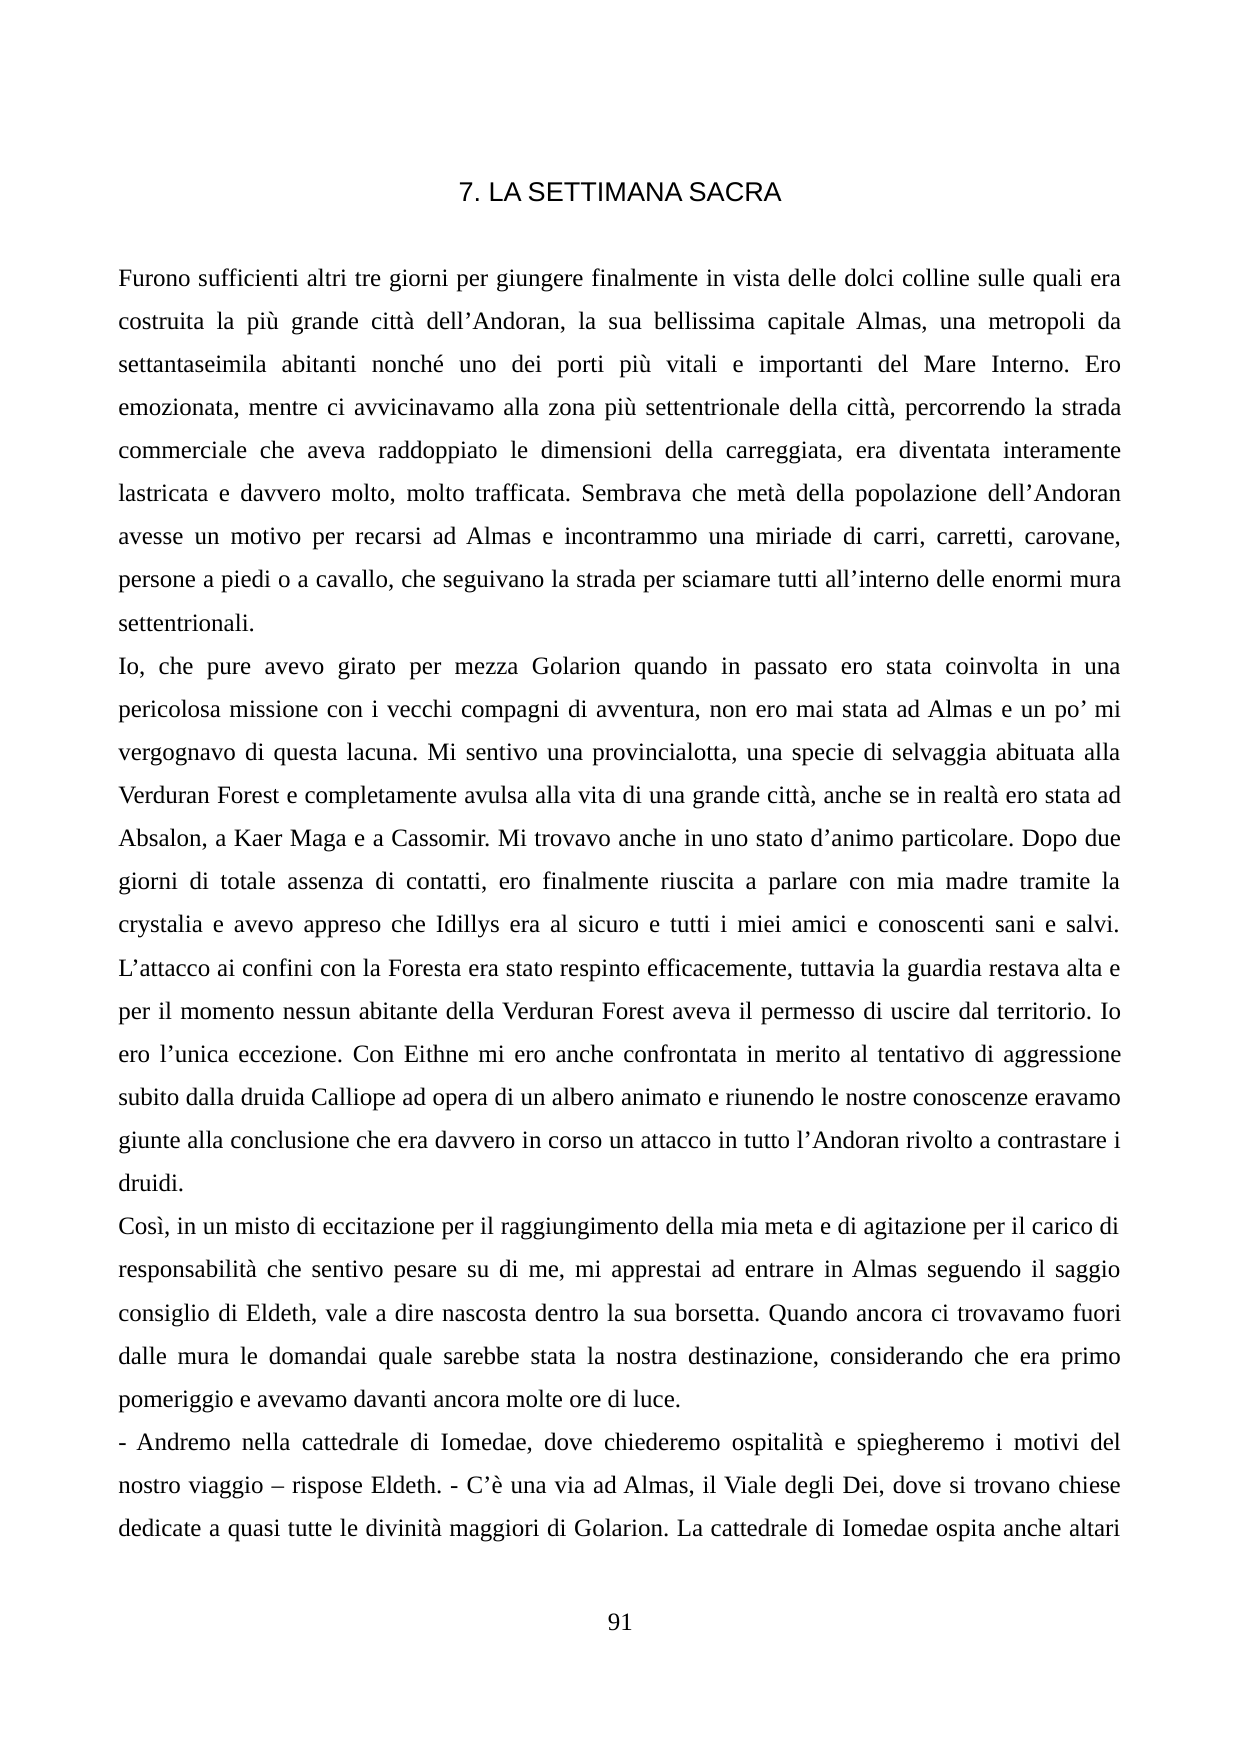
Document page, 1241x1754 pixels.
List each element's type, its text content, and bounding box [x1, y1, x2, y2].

text Così, in un misto di eccitazione per il raggiungimento della mia meta e di agitazione per il carico di responsabilità che sentivo pesare su di me, mi apprestai ad entrare in Almas seguendo il saggio consiglio di Eldeth, vale a dire nascosta dentro la sua borsetta. Quando ancora ci trovavamo fuori dalle mura le domandai quale sarebbe stata la nostra destinazione, considerando che era primo pomeriggio e avevamo davanti ancora molte ore di luce. [118, 1211, 1122, 1413]
text Furono sufficienti altri tre giorni per giungere finalmente in vista delle dolci colline sulle quali era costruita la più grande città dell’Andoran, la sua bellissima capitale Almas, una metropoli da settantaseimila abitanti nonché uno dei porti più vitali e importanti del Mare Interno. Ero emozionata, mentre ci avvicinavamo alla zona più settentrionale della città, percorrendo la strada commerciale che aveva raddoppiato le dimensioni della carreggiata, era diventata interamente lastricata e davvero molto, molto trafficata. Sembrava che metà della popolazione dell’Andoran avesse un motivo per recarsi ad Almas e incontrammo una miriade di carri, carretti, carovane, persone a piedi o a cavallo, che seguivano la strada per sciamare tutti all’interno delle enormi mura settentrionali. [118, 263, 1122, 636]
text - Andremo nella cattedrale di Iomedae, dove chiederemo ospitalità e spiegheremo i motivi del nostro viaggio – rispose Eldeth. - C’è una via ad Almas, il Viale degli Dei, dove si trovano chiese dedicate a quasi tutte le divinità maggiori di Golarion. La cattedrale di Iomedae ospita anche altari [118, 1427, 1122, 1542]
subtitle 7. LA SETTIMANA SACRA [118, 176, 1122, 207]
text Io, che pure avevo girato per mezza Golarion quando in passato ero stata coinvolta in una pericolosa missione con i vecchi compagni di avventura, non ero mai stata ad Almas e un po’ mi vergognavo di questa lacuna. Mi sentivo una provincialotta, una specie di selvaggia abituata alla Verduran Forest e completamente avulsa alla vita di una grande città, anche se in realtà ero stata ad Absalon, a Kaer Maga e a Cassomir. Mi trovavo anche in uno stato d’animo particolare. Dopo due giorni di totale assenza di contatti, ero finalmente riuscita a parlare con mia madre tramite la crystalia e avevo appreso che Idillys era al sicuro e tutti i miei amici e conoscenti sani e salvi. L’attacco ai confini con la Foresta era stato respinto efficacemente, tuttavia la guardia restava alta e per il momento nessun abitante della Verduran Forest aveva il permesso di uscire dal territorio. Io ero l’unica eccezione. Con Eithne mi ero anche confrontata in merito al tentativo di aggressione subito dalla druida Calliope ad opera di un albero animato e riunendo le nostre conoscenze eravamo giunte alla conclusione che era davvero in corso un attacco in tutto l’Andoran rivolto a contrastare i druidi. [118, 651, 1122, 1197]
